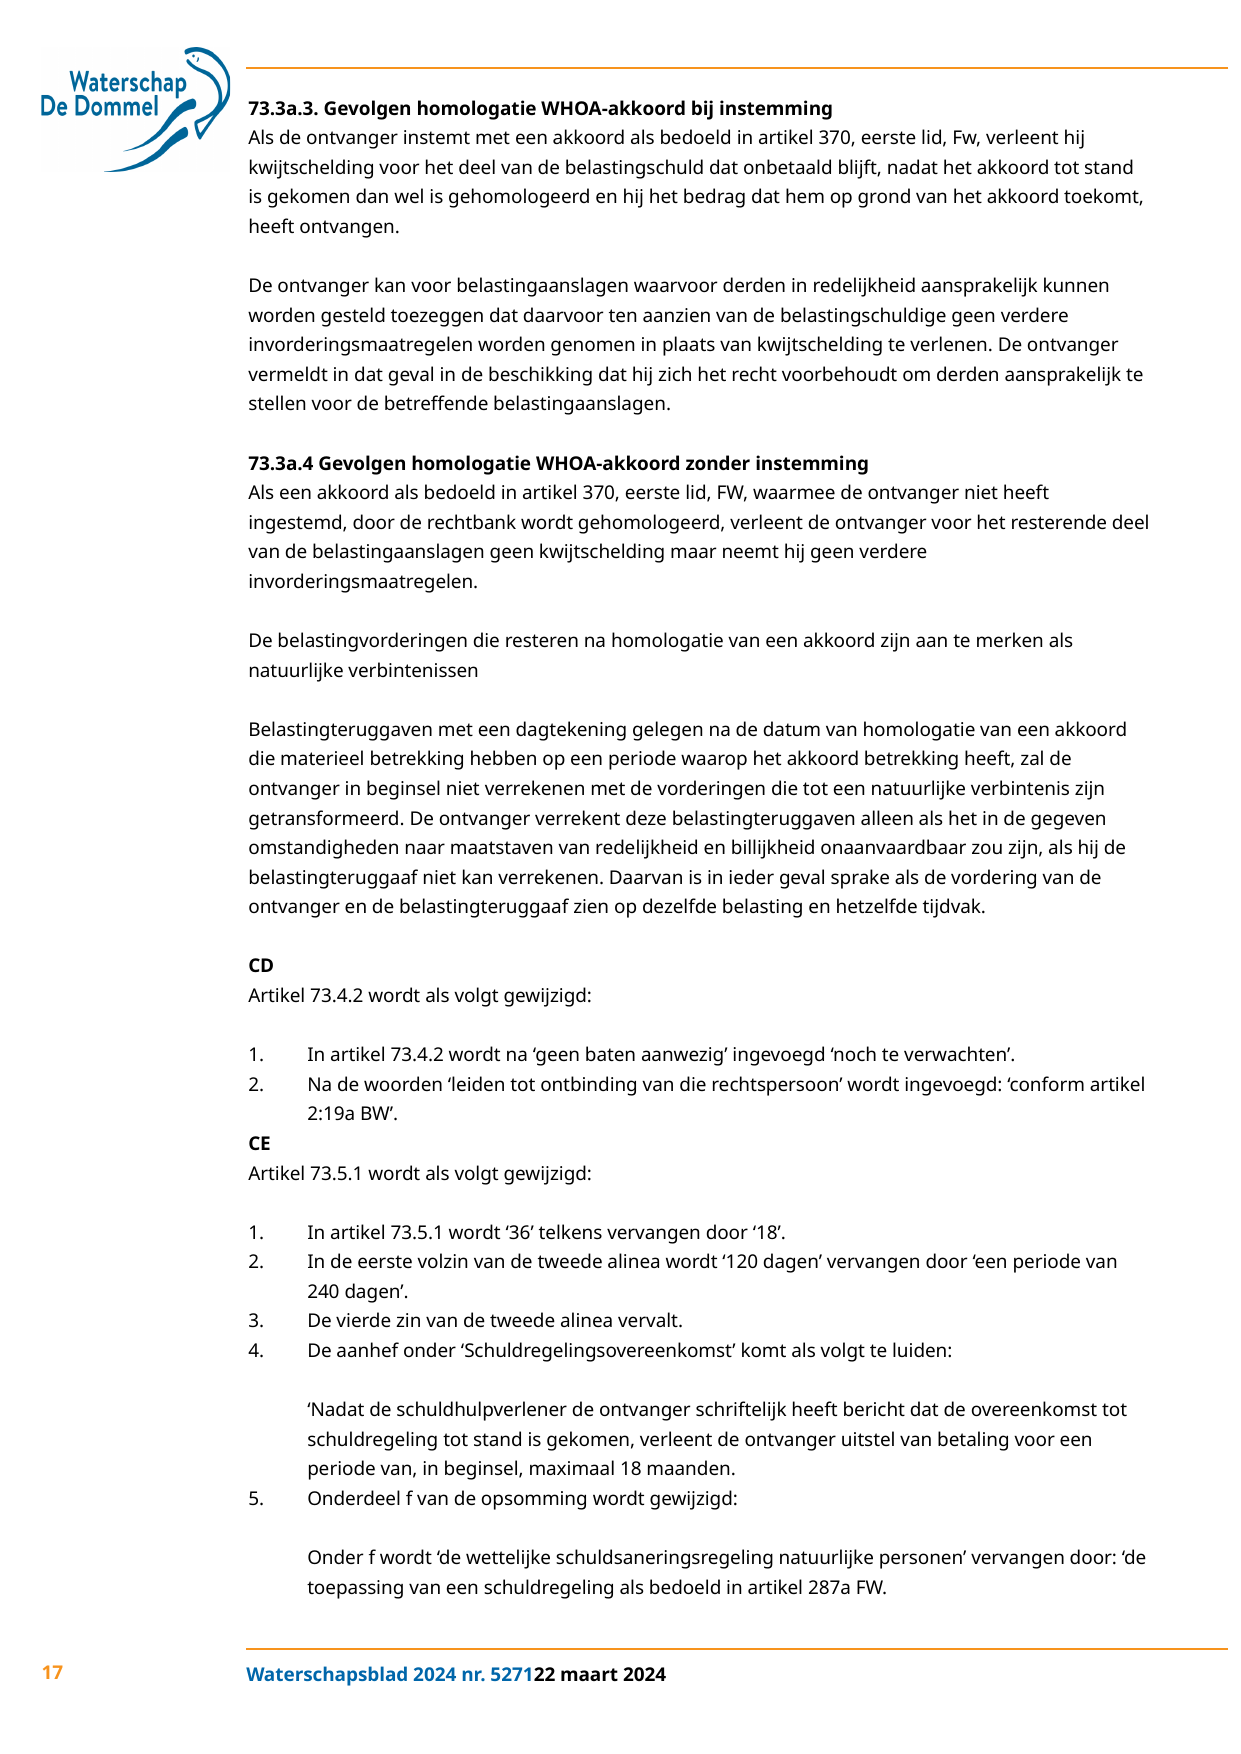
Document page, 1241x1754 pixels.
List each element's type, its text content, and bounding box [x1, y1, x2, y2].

list ‘Nadat de schuldhulpverlener de ontvanger schriftelijk heeft bericht dat de overeenkomst tot schuldregeling tot stand is gekomen, verleent de ontvanger uitstel van betaling voor een periode van, in beginsel, maximaal 18 maanden. [248, 1396, 1152, 1481]
picture [45, 99, 51, 111]
text CE [248, 1130, 1152, 1156]
list De vierde zin van de tweede alinea vervalt. [248, 1308, 1152, 1333]
picture [204, 47, 231, 76]
text De ontvanger kan voor belastingaanslagen waarvoor derden in redelijkheid aansprakelijk kunnen worden gesteld toezeggen dat daarvoor ten aanzien van de belastingschuldige geen verdere invorderingsmaatregelen worden genomen in plaats van kwijtschelding te verlenen. De ontvanger vermeldt in dat geval in de beschikking dat hij zich het recht voorbehoudt om derden aansprakelijk te stellen voor de betreffende belastingaanslagen. [248, 272, 1152, 416]
text Artikel 73.5.1 wordt als volgt gewijzigd: [248, 1160, 1152, 1186]
text CD [248, 953, 1152, 978]
picture [41, 47, 231, 172]
list In artikel 73.5.1 wordt ‘36’ telkens vervangen door ‘18’. [248, 1219, 1152, 1245]
text Als een akkoord als bedoeld in artikel 370, eerste lid, FW, waarmee de ontvanger niet heeft ingestemd, door de rechtbank wordt gehomologeerd, verleent de ontvanger voor het resterende deel van de belastingaanslagen geen kwijtschelding maar neemt hij geen verdere invorderingsmaatregelen. [248, 479, 1152, 594]
picture [198, 118, 210, 131]
list Onder f wordt ‘de wettelijke schuldsaneringsregeling natuurlijke personen’ vervangen door: ‘de toepassing van een schuldregeling als bedoeld in artikel 287a FW. [248, 1544, 1152, 1600]
list Na de woorden ‘leiden tot ontbinding van die rechtspersoon’ wordt ingevoegd: ‘conform artikel 2:19a BW’. [248, 1071, 1152, 1126]
text Belastingteruggaven met een dagtekening gelegen na de datum van homologatie van een akkoord die materieel betrekking hebben op een periode waarop het akkoord betrekking heeft, zal de ontvanger in beginsel niet verrekenen met de vorderingen die tot een natuurlijke verbintenis zijn getransformeerd. De ontvanger verrekent deze belastingteruggaven alleen als het in de gegeven omstandigheden naar maatstaven van redelijkheid en billijkheid onaanvaardbaar zou zijn, als hij de belastingteruggaaf niet kan verrekenen. Daarvan is in ieder geval sprake als de vordering van de ontvanger en de belastingteruggaaf zien op dezelfde belasting en hetzelfde tijdvak. [248, 716, 1152, 919]
list De aanhef onder ‘Schuldregelingsovereenkomst’ komt als volgt te luiden: [248, 1337, 1152, 1363]
list In de eerste volzin van de tweede alinea wordt ‘120 dagen’ vervangen door ‘een periode van 240 dagen’. [248, 1248, 1152, 1304]
text 73.3a.4 Gevolgen homologatie WHOA-akkoord zonder instemming [248, 450, 1152, 476]
list In artikel 73.4.2 wordt na ‘geen baten aanwezig’ ingevoegd ‘noch te verwachten’. [248, 1041, 1152, 1067]
text De belastingvorderingen die resteren na homologatie van een akkoord zijn aan te merken als natuurlijke verbintenissen [248, 627, 1152, 683]
text Artikel 73.4.2 wordt als volgt gewijzigd: [248, 982, 1152, 1008]
text Als de ontvanger instemt met een akkoord als bedoeld in artikel 370, eerste lid, Fw, verleent hij kwijtschelding voor het deel van de belastingschuld dat onbetaald blijft, nadat het akkoord tot stand is gekomen dan wel is gehomologeerd en hij het bedrag dat hem op grond van het akkoord toekomt, heeft ontvangen. [248, 124, 1152, 239]
text 73.3a.3. Gevolgen homologatie WHOA-akkoord bij instemming [248, 95, 1152, 121]
list Onderdeel f van de opsomming wordt gewijzigd: [248, 1485, 1152, 1511]
